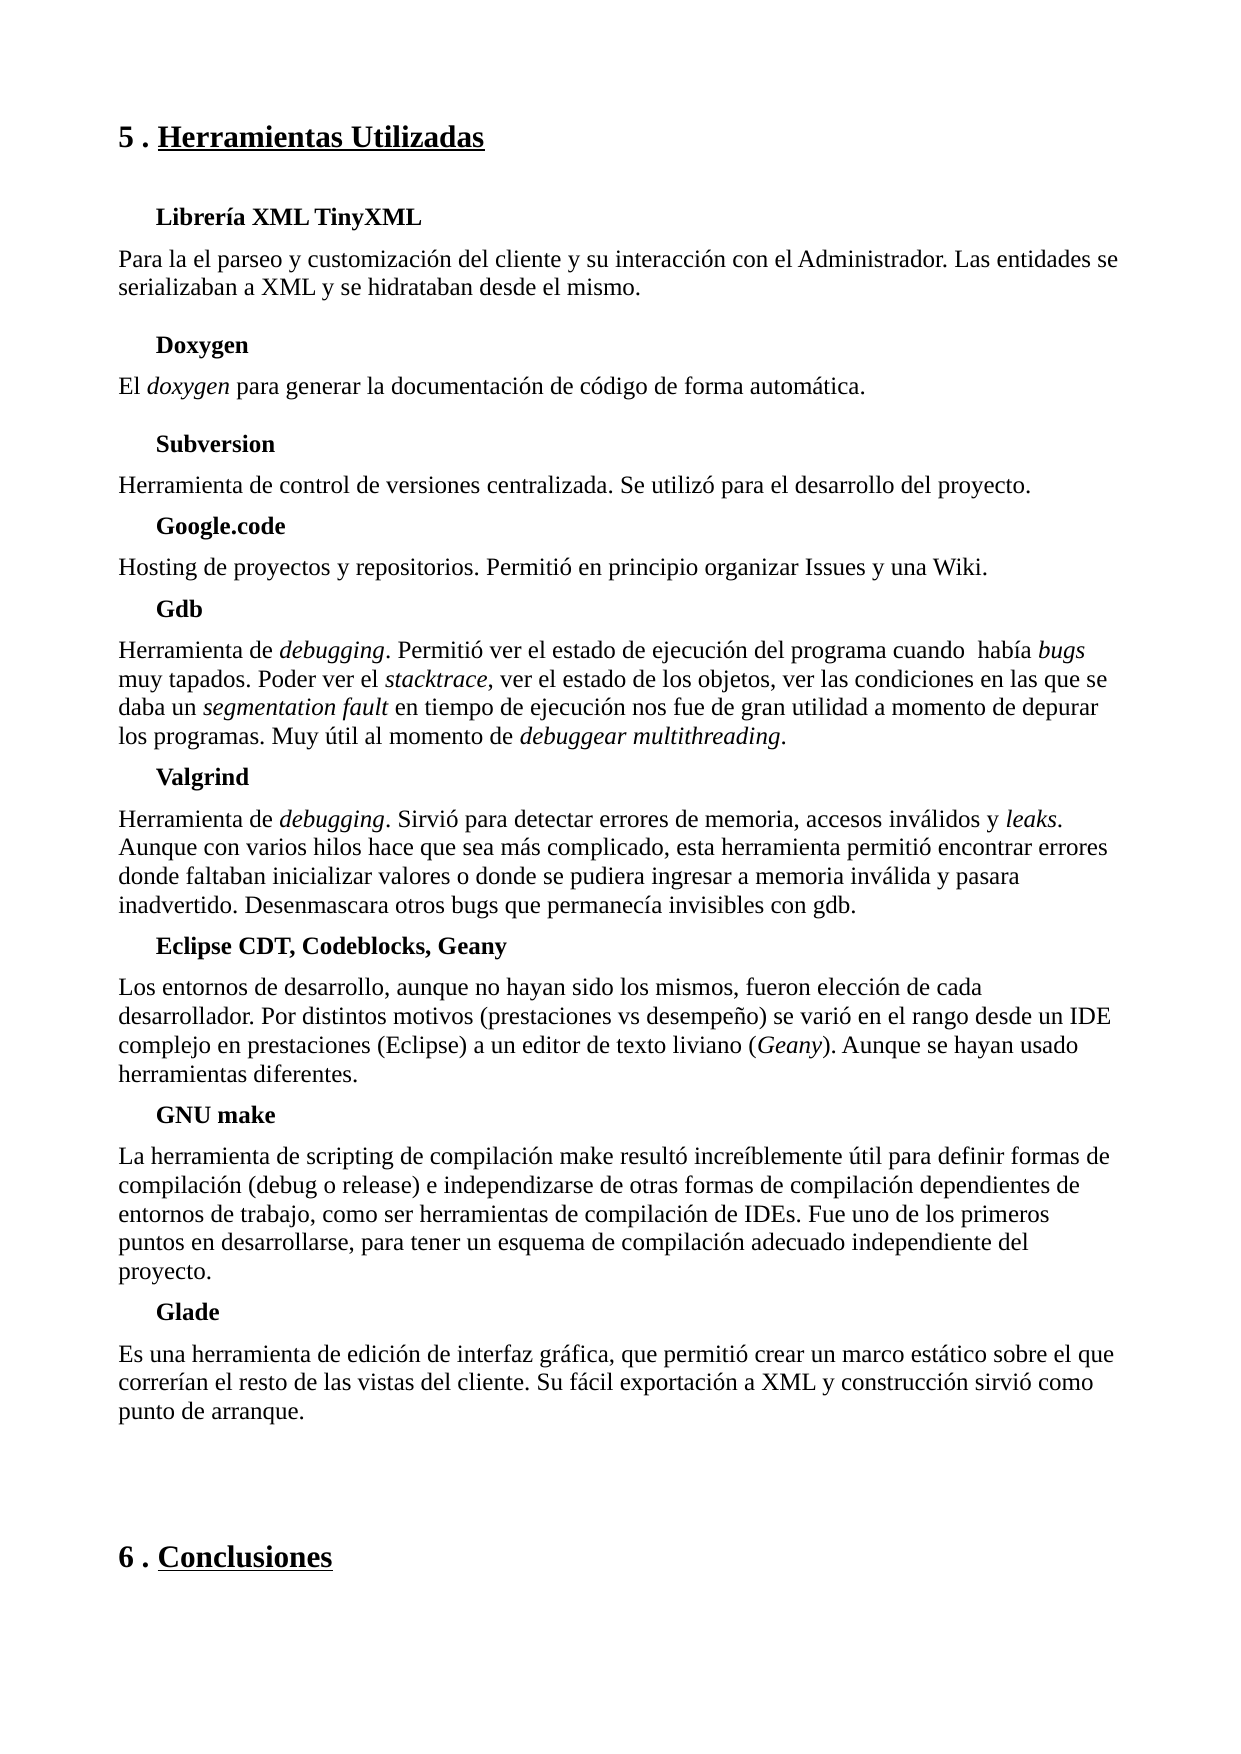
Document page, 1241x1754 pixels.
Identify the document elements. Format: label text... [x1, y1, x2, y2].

text Herramienta de debugging. Permitió ver el estado de ejecución del programa cuando había bugs muy tapados. Poder ver el stacktrace, ver el estado de los objetos, ver las condiciones en las que se daba un segmentation fault en tiempo de ejecución nos fue de gran utilidad a momento de depurar los programas. Muy útil al momento de debuggear multithreading. [118, 635, 1122, 750]
list Subversion [156, 429, 1122, 457]
list Gdb [156, 594, 1122, 622]
list Glade [156, 1297, 1122, 1326]
list Google.code [156, 511, 1122, 540]
text Es una herramienta de edición de interfaz gráfica, que permitió crear un marco estático sobre el que correrían el resto de las vistas del cliente. Su fácil exportación a XML y construcción sirvió como punto de arranque. [118, 1339, 1122, 1425]
list Librería XML TinyXML [156, 202, 1122, 231]
text Herramienta de debugging. Sirvió para detectar errores de memoria, accesos inválidos y leaks. Aunque con varios hilos hace que sea más complicado, esta herramienta permitió encontrar errores donde faltaban inicializar valores o donde se pudiera ingresar a memoria inválida y pasara inadvertido. Desenmascara otros bugs que permanecía invisibles con gdb. [118, 804, 1122, 919]
list GNU make [156, 1100, 1122, 1129]
text Los entornos de desarrollo, aunque no hayan sido los mismos, fueron elección de cada desarrollador. Por distintos motivos (prestaciones vs desempeño) se varió en el rango desde un IDE complejo en prestaciones (Eclipse) a un editor de texto liviano (Geany). Aunque se hayan usado herramientas diferentes. [118, 972, 1122, 1087]
text El doxygen para generar la documentación de código de forma automática. [118, 371, 1122, 400]
text Para la el parseo y customización del cliente y su interacción con el Administrador. Las entidades se serializaban a XML y se hidrataban desde el mismo. [118, 244, 1122, 301]
list Valgrind [156, 762, 1122, 791]
list Eclipse CDT, Codeblocks, Geany [156, 931, 1122, 960]
list Doxygen [156, 330, 1122, 359]
text Hosting de proyectos y repositorios. Permitió en principio organizar Issues y una Wiki. [118, 552, 1122, 581]
subtitle 6 . Conclusiones [118, 1539, 1122, 1574]
text La herramienta de scripting de compilación make resultó increíblemente útil para definir formas de compilación (debug o release) e independizarse de otras formas de compilación dependientes de entornos de trabajo, como ser herramientas de compilación de IDEs. Fue uno de los primeros puntos en desarrollarse, para tener un esquema de compilación adecuado independiente del proyecto. [118, 1141, 1122, 1285]
text Herramienta de control de versiones centralizada. Se utilizó para el desarrollo del proyecto. [118, 470, 1122, 499]
subtitle 5 . Herramientas Utilizadas [118, 118, 1122, 154]
